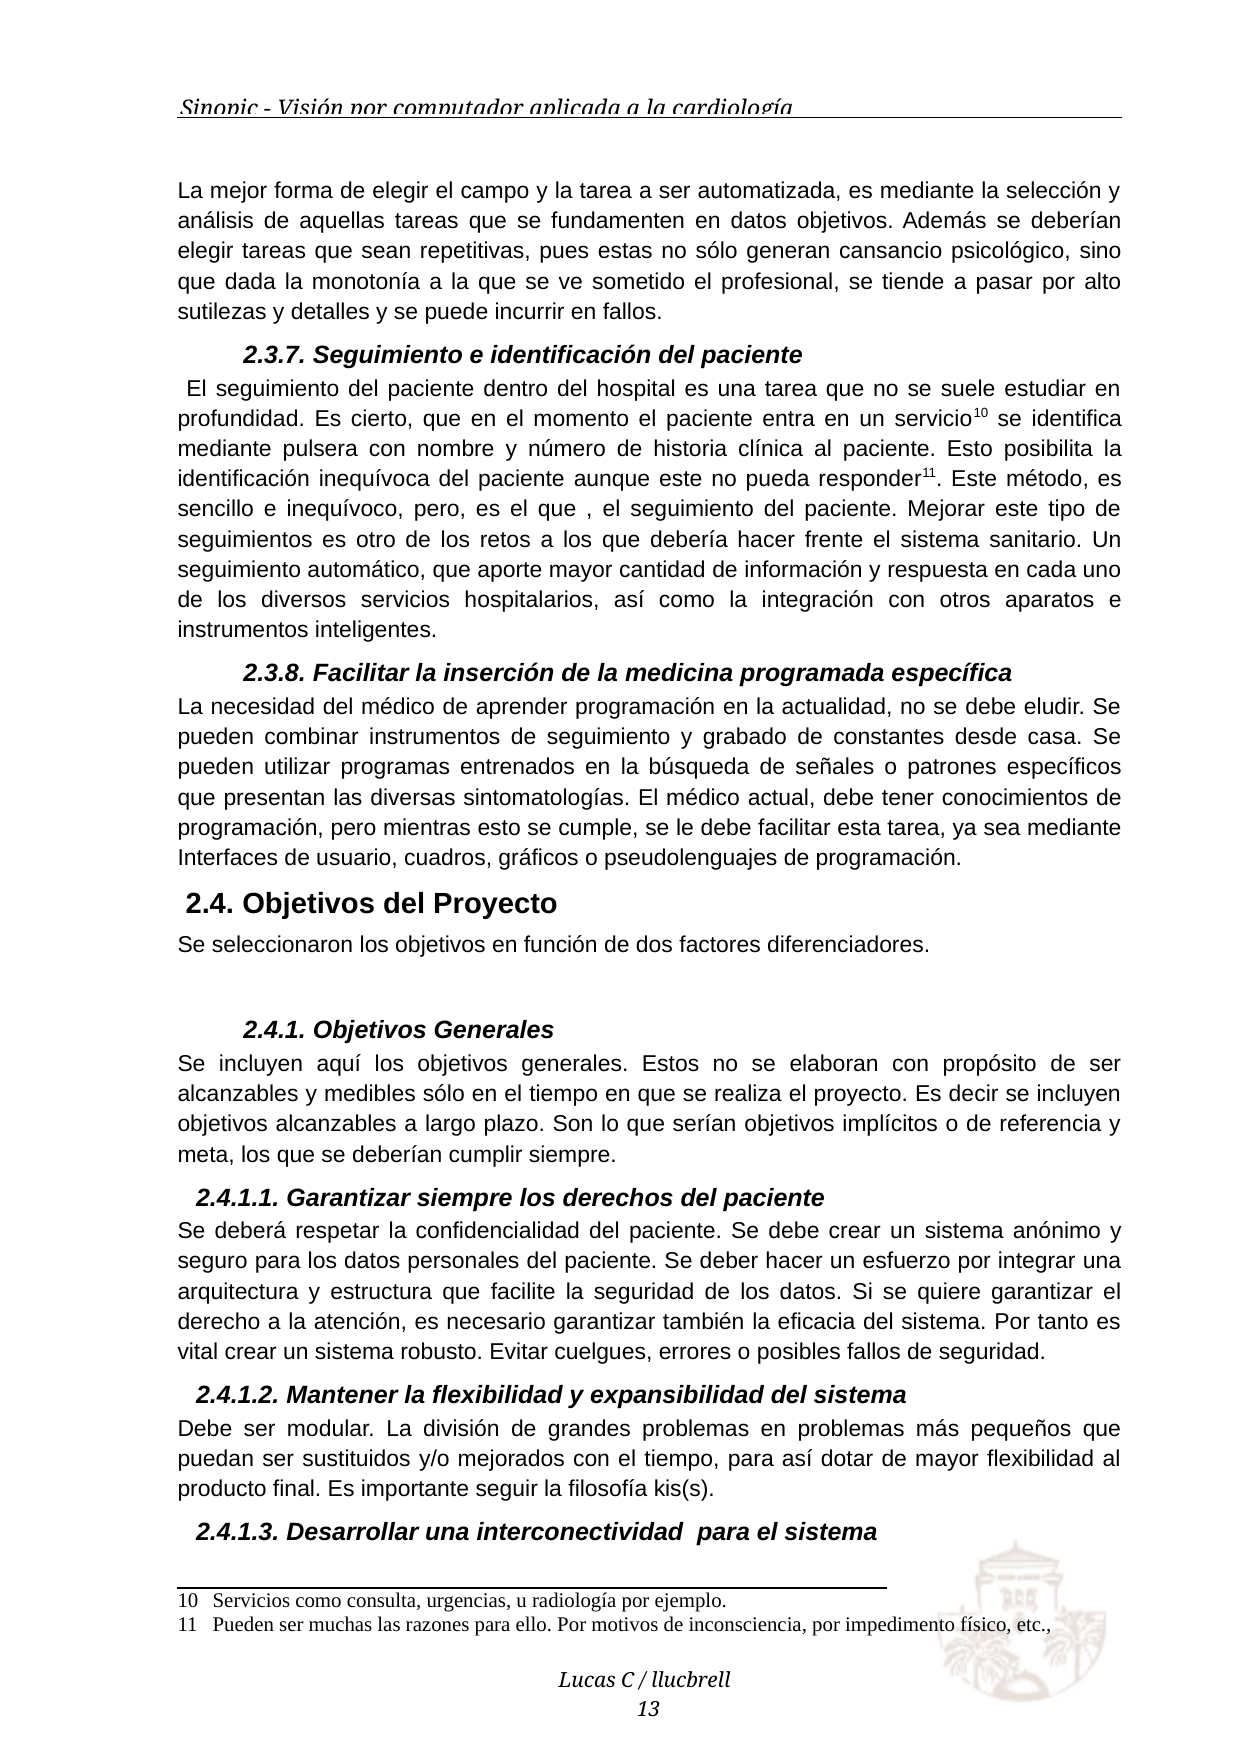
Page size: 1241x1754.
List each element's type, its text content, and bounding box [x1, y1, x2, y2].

list Objetivos Generales [177, 1015, 1122, 1044]
text Servicios como consulta, urgencias, u radiología por ejemplo. [177, 1588, 1122, 1612]
list Desarrollar una interconectividad para el sistema [177, 1517, 1122, 1546]
list Mantener la flexibilidad y expansibilidad del sistema [177, 1380, 1122, 1409]
list Se incluyen aquí los objetivos generales. Estos no se elaboran con propósito de ser alcanzables y medibles sólo en el tiempo en que se realiza el proyecto. Es decir se incluyen objetivos alcanzables a largo plazo. Son lo que serían objetivos implícitos o de referencia y meta, los que se deberían cumplir siempre. [177, 1050, 1122, 1167]
list Objetivos del Proyecto [177, 886, 1122, 919]
list Se deberá respetar la confidencialidad del paciente. Se debe crear un sistema anónimo y seguro para los datos personales del paciente. Se deber hacer un esfuerzo por integrar una arquitectura y estructura que facilite la seguridad de los datos. Si se quiere garantizar el derecho a la atención, es necesario garantizar también la eficacia del sistema. Por tanto es vital crear un sistema robusto. Evitar cuelgues, errores o posibles fallos de seguridad. [177, 1217, 1122, 1364]
list Facilitar la inserción de la medicina programada específica [177, 658, 1122, 687]
text La necesidad del médico de aprender programación en la actualidad, no se debe eludir. Se pueden combinar instrumentos de seguimiento y grabado de constantes desde casa. Se pueden utilizar programas entrenados en la búsqueda de señales o patrones específicos que presentan las diversas sintomatologías. El médico actual, debe tener conocimientos de programación, pero mientras esto se cumple, se le debe facilitar esta tarea, ya sea mediante Interfaces de usuario, cuadros, gráficos o pseudolenguajes de programación. [177, 693, 1122, 870]
list Seguimiento e identificación del paciente [177, 340, 1122, 369]
text La mejor forma de elegir el campo y la tarea a ser automatizada, es mediante la selección y análisis de aquellas tareas que se fundamenten en datos objetivos. Además se deberían elegir tareas que sean repetitivas, pues estas no sólo generan cansancio psicológico, sino que dada la monotonía a la que se ve sometido el profesional, se tiende a pasar por alto sutilezas y detalles y se puede incurrir en fallos. [177, 177, 1122, 324]
list Garantizar siempre los derechos del paciente [177, 1182, 1122, 1211]
text El seguimiento del paciente dentro del hospital es una tarea que no se suele estudiar en profundidad. Es cierto, que en el momento el paciente entra en un servicio se identifica mediante pulsera con nombre y número de historia clínica al paciente. Esto posibilita la identificación inequívoca del paciente aunque este no pueda responder. Este método, es sencillo e inequívoco, pero, es el que , el seguimiento del paciente. Mejorar este tipo de seguimientos es otro de los retos a los que debería hacer frente el sistema sanitario. Un seguimiento automático, que aporte mayor cantidad de información y respuesta en cada uno de los diversos servicios hospitalarios, así como la integración con otros aparatos e instrumentos inteligentes. [177, 374, 1122, 643]
text Pueden ser muchas las razones para ello. Por motivos de inconsciencia, por impedimento físico, etc., [177, 1612, 1122, 1636]
list Debe ser modular. La división de grandes problemas en problemas más pequeños que puedan ser sustituidos y/o mejorados con el tiempo, para así dotar de mayor flexibilidad al producto final. Es importante seguir la filosofía kis(s). [177, 1415, 1122, 1501]
list Se seleccionaron los objetivos en función de dos factores diferenciadores. [177, 931, 1122, 958]
